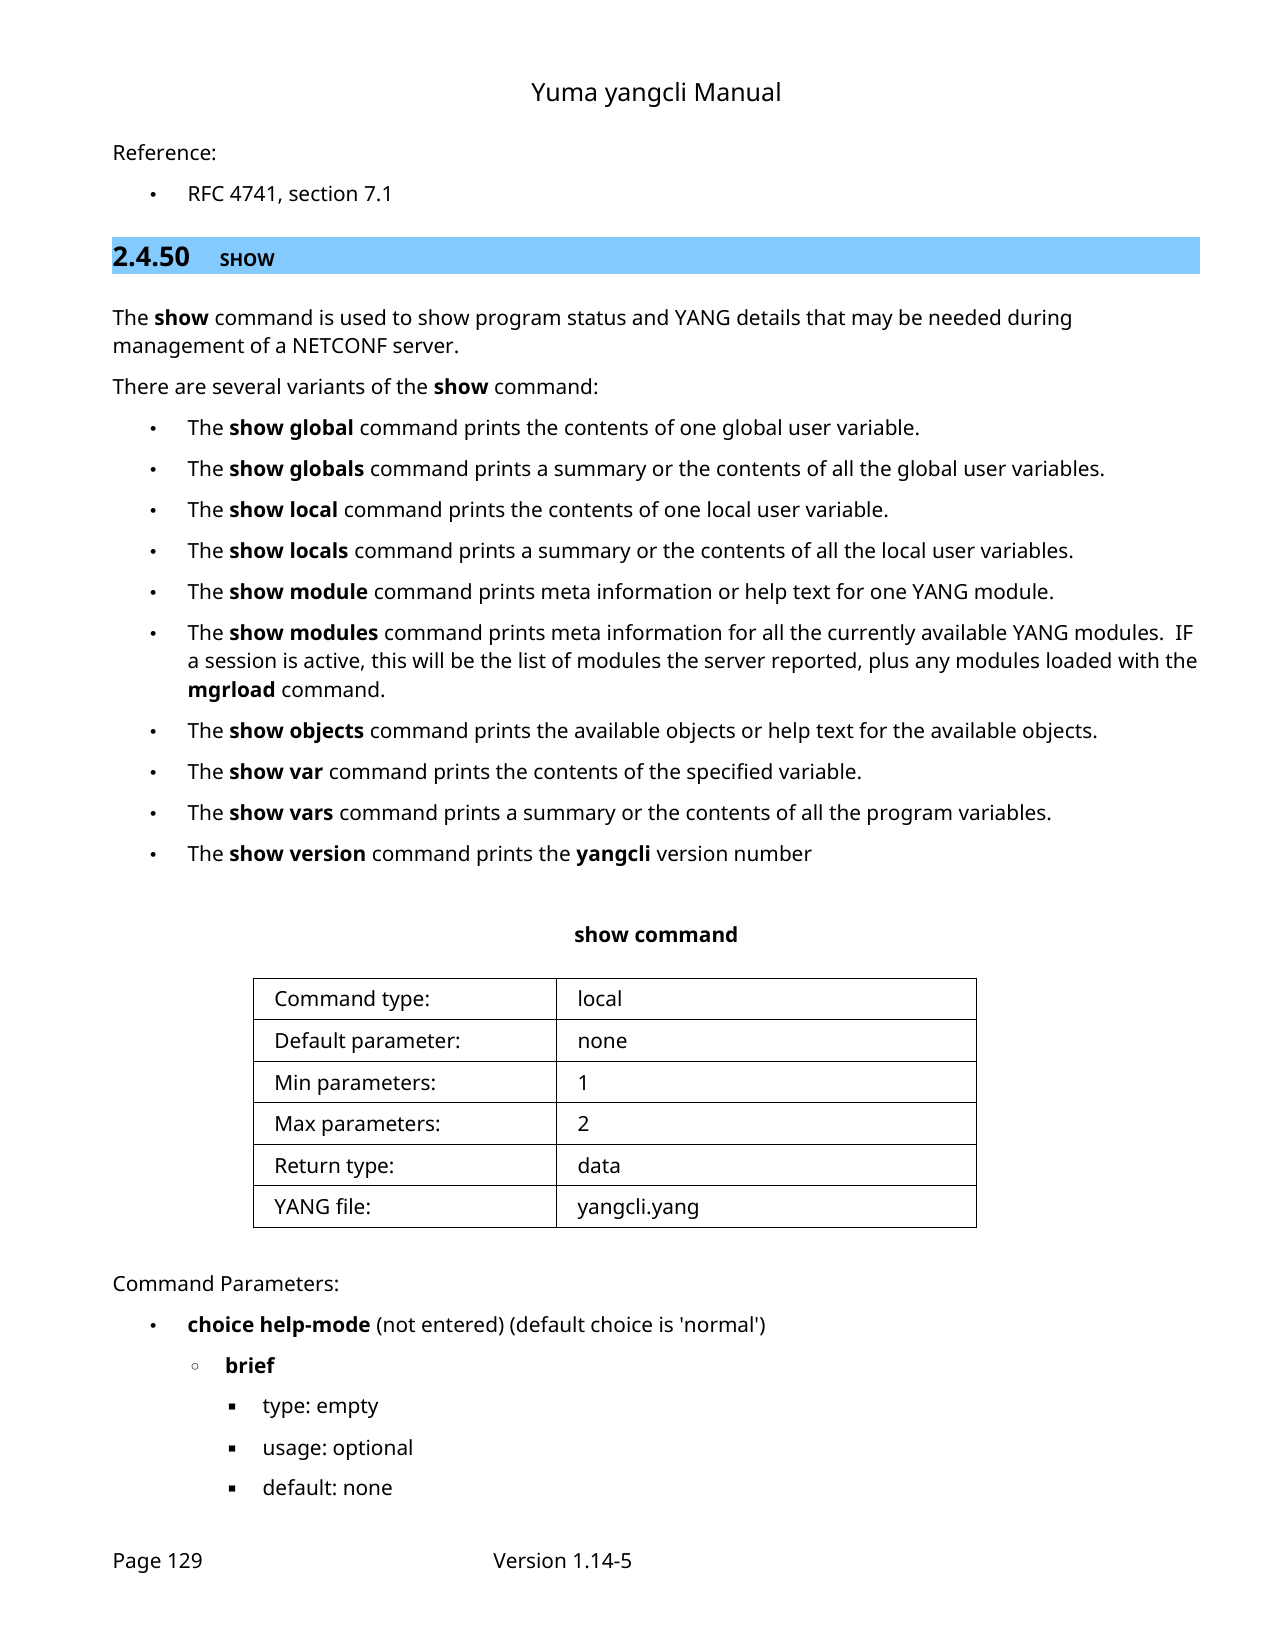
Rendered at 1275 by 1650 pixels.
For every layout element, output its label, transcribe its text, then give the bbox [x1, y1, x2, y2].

table_cell yangcli.yang [557, 1186, 976, 1227]
list RFC 4741, section 7.1 [150, 179, 1200, 208]
table_header local [557, 979, 976, 1019]
list The show version command prints the yangcli version number [150, 839, 1200, 867]
subtitle show [112, 237, 1200, 274]
table_cell 2 [557, 1103, 976, 1144]
subtitle show command [127, 921, 1185, 949]
list The show global command prints the contents of one global user variable. [150, 413, 1200, 442]
table_cell Return type: [254, 1145, 556, 1185]
list The show var command prints the contents of the specified variable. [150, 757, 1200, 785]
list The show vars command prints a summary or the contents of all the program variables. [150, 798, 1200, 826]
text Reference: [112, 138, 1200, 167]
list The show locals command prints a summary or the contents of all the local user variables. [150, 536, 1200, 565]
table_cell Default parameter: [254, 1020, 556, 1061]
text The show command is used to show program status and YANG details that may be needed during management of a NETCONF server. [112, 303, 1200, 360]
table_cell data [557, 1145, 976, 1185]
table_cell none [557, 1020, 976, 1061]
list usage: optional [225, 1433, 1200, 1461]
table_cell Max parameters: [254, 1103, 556, 1144]
table_cell YANG file: [254, 1186, 556, 1227]
list The show module command prints meta information or help text for one YANG module. [150, 577, 1200, 606]
list The show local command prints the contents of one local user variable. [150, 495, 1200, 524]
table_cell Min parameters: [254, 1062, 556, 1102]
text Command Parameters: [112, 1269, 1200, 1297]
list default: none [225, 1473, 1200, 1502]
list choice help-mode (not entered) (default choice is 'normal') [150, 1310, 1200, 1338]
table_header Command type: [254, 979, 556, 1019]
list The show objects command prints the available objects or help text for the available objects. [150, 716, 1200, 744]
list brief [187, 1351, 1200, 1379]
table_cell 1 [557, 1062, 976, 1102]
text There are several variants of the show command: [112, 372, 1200, 401]
list type: empty [225, 1392, 1200, 1420]
list The show modules command prints meta information for all the currently available YANG modules. IF a session is active, this will be the list of modules the server reported, plus any modules loaded with the mgrload command. [150, 618, 1200, 703]
list The show globals command prints a summary or the contents of all the global user variables. [150, 454, 1200, 483]
